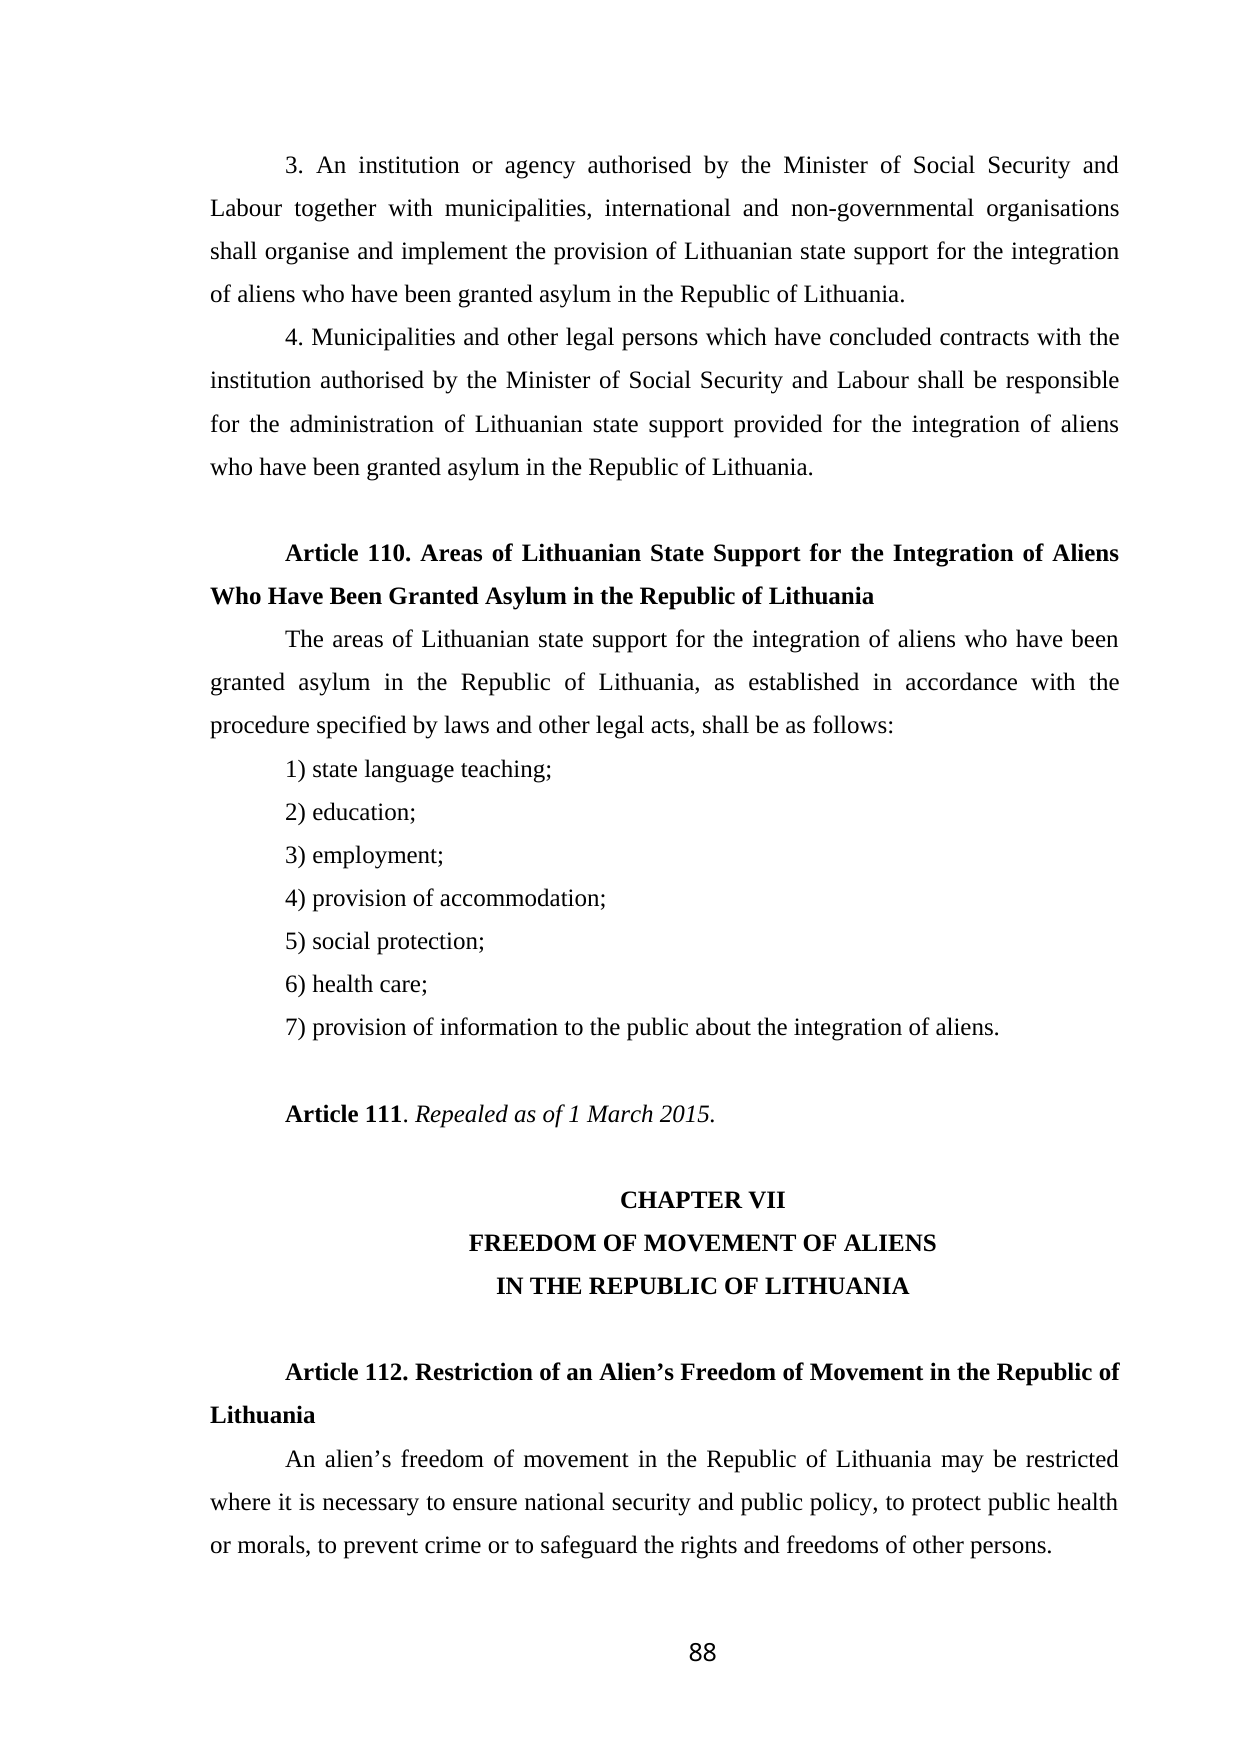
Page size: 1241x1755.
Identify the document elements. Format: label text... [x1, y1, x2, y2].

text 7) provision of information to the public about the integration of aliens. [210, 1012, 1120, 1041]
text 1) state language teaching; [210, 754, 1120, 782]
text The areas of Lithuanian state support for the integration of aliens who have been granted asylum in the Republic of Lithuania, as established in accordance with the procedure specified by laws and other legal acts, shall be as follows: [210, 624, 1120, 739]
text Article 112. Restriction of an Alien’s Freedom of Movement in the Republic of Lithuania [210, 1357, 1120, 1429]
text FREEDOM OF MOVEMENT OF ALIENS [210, 1228, 1120, 1257]
text 3) employment; [210, 840, 1120, 869]
text CHAPTER VII [210, 1185, 1120, 1214]
text 4. Municipalities and other legal persons which have concluded contracts with the institution authorised by the Minister of Social Security and Labour shall be responsible for the administration of Lithuanian state support provided for the integration of aliens who have been granted asylum in the Republic of Lithuania. [210, 322, 1120, 481]
text 2) education; [210, 797, 1120, 826]
text 6) health care; [210, 969, 1120, 998]
text Article 110. Areas of Lithuanian State Support for the Integration of Aliens Who Have Been Granted Asylum in the Republic of Lithuania [210, 538, 1120, 610]
text 3. An institution or agency authorised by the Minister of Social Security and Labour together with municipalities, international and non-governmental organisations shall organise and implement the provision of Lithuanian state support for the integration of aliens who have been granted asylum in the Republic of Lithuania. [210, 150, 1120, 308]
text An alien’s freedom of movement in the Republic of Lithuania may be restricted where it is necessary to ensure national security and public policy, to protect public health or morals, to prevent crime or to safeguard the rights and freedoms of other persons. [210, 1444, 1120, 1559]
text Article 111. Repealed as of 1 March 2015. [210, 1099, 1120, 1127]
text IN THE REPUBLIC OF LITHUANIA [210, 1271, 1120, 1300]
text 4) provision of accommodation; [210, 883, 1120, 912]
text 5) social protection; [210, 926, 1120, 955]
